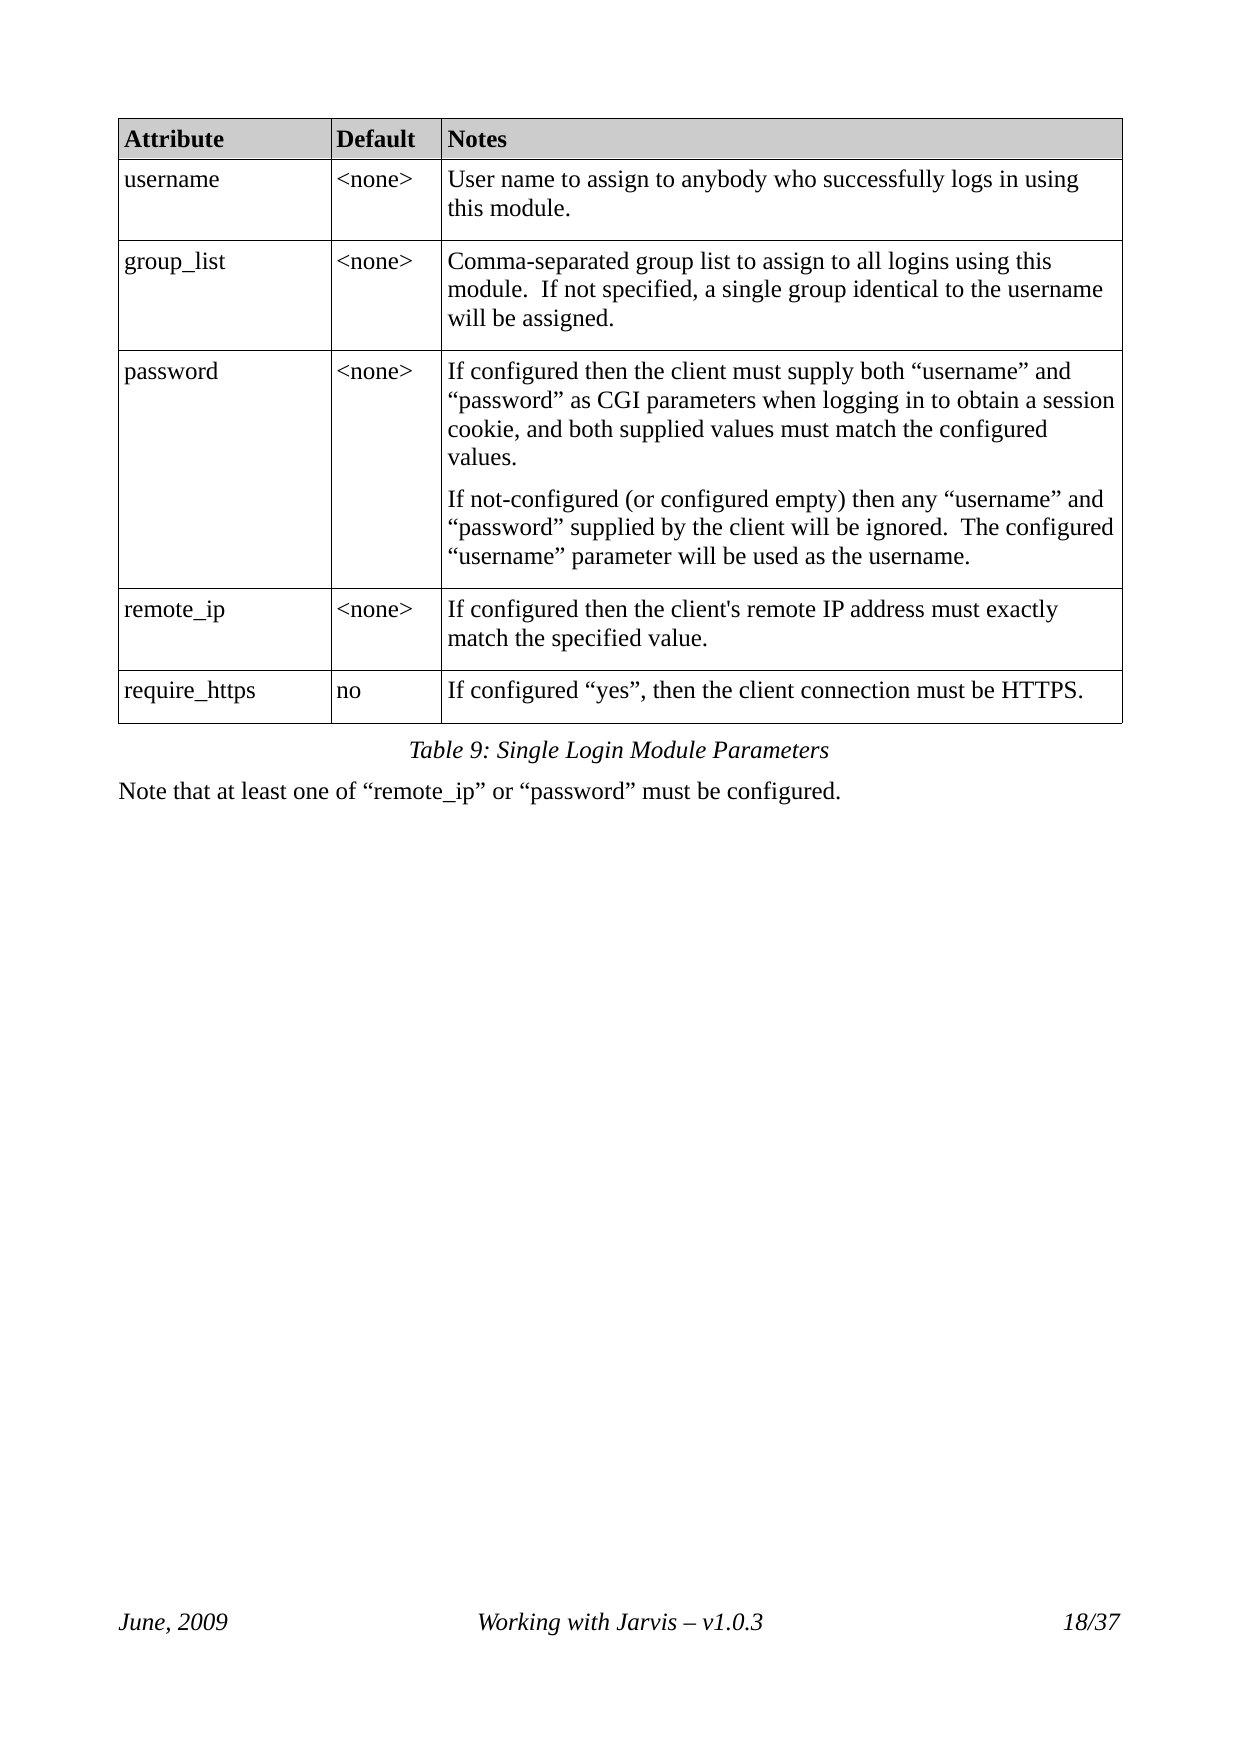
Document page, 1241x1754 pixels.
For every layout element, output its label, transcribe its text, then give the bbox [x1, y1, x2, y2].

table_cell If configured then the client must supply both “username” and “password” as CGI parameters when logging in to obtain a session cookie, and both supplied values must match the configured values. If not-configured (or configured empty) then any “username” and “password” supplied by the client will be ignored. The configured “username” parameter will be used as the username. [442, 351, 1122, 588]
table_cell remote_ip [119, 589, 331, 670]
table_header Notes [442, 119, 1122, 158]
table_cell group_list [119, 241, 331, 350]
table_cell password [119, 351, 331, 588]
table_header Default [332, 119, 441, 158]
table_cell If configured “yes”, then the client connection must be HTTPS. [442, 671, 1122, 722]
table_cell no [332, 671, 441, 722]
table_cell User name to assign to anybody who successfully logs in using this module. [442, 160, 1122, 240]
table_cell If configured then the client's remote IP address must exactly match the specified value. [442, 589, 1122, 670]
table_cell username [119, 160, 331, 240]
table_cell require_https [119, 671, 331, 722]
table_cell <none> [332, 241, 441, 350]
text Table 9: Single Login Module Parameters [118, 735, 1122, 764]
table_cell <none> [332, 351, 441, 588]
table_cell <none> [332, 160, 441, 240]
table_cell <none> [332, 589, 441, 670]
table_cell Comma-separated group list to assign to all logins using this module. If not specified, a single group identical to the username will be assigned. [442, 241, 1122, 350]
table_header Attribute [119, 119, 331, 158]
text Note that at least one of “remote_ip” or “password” must be configured. [118, 776, 1122, 805]
